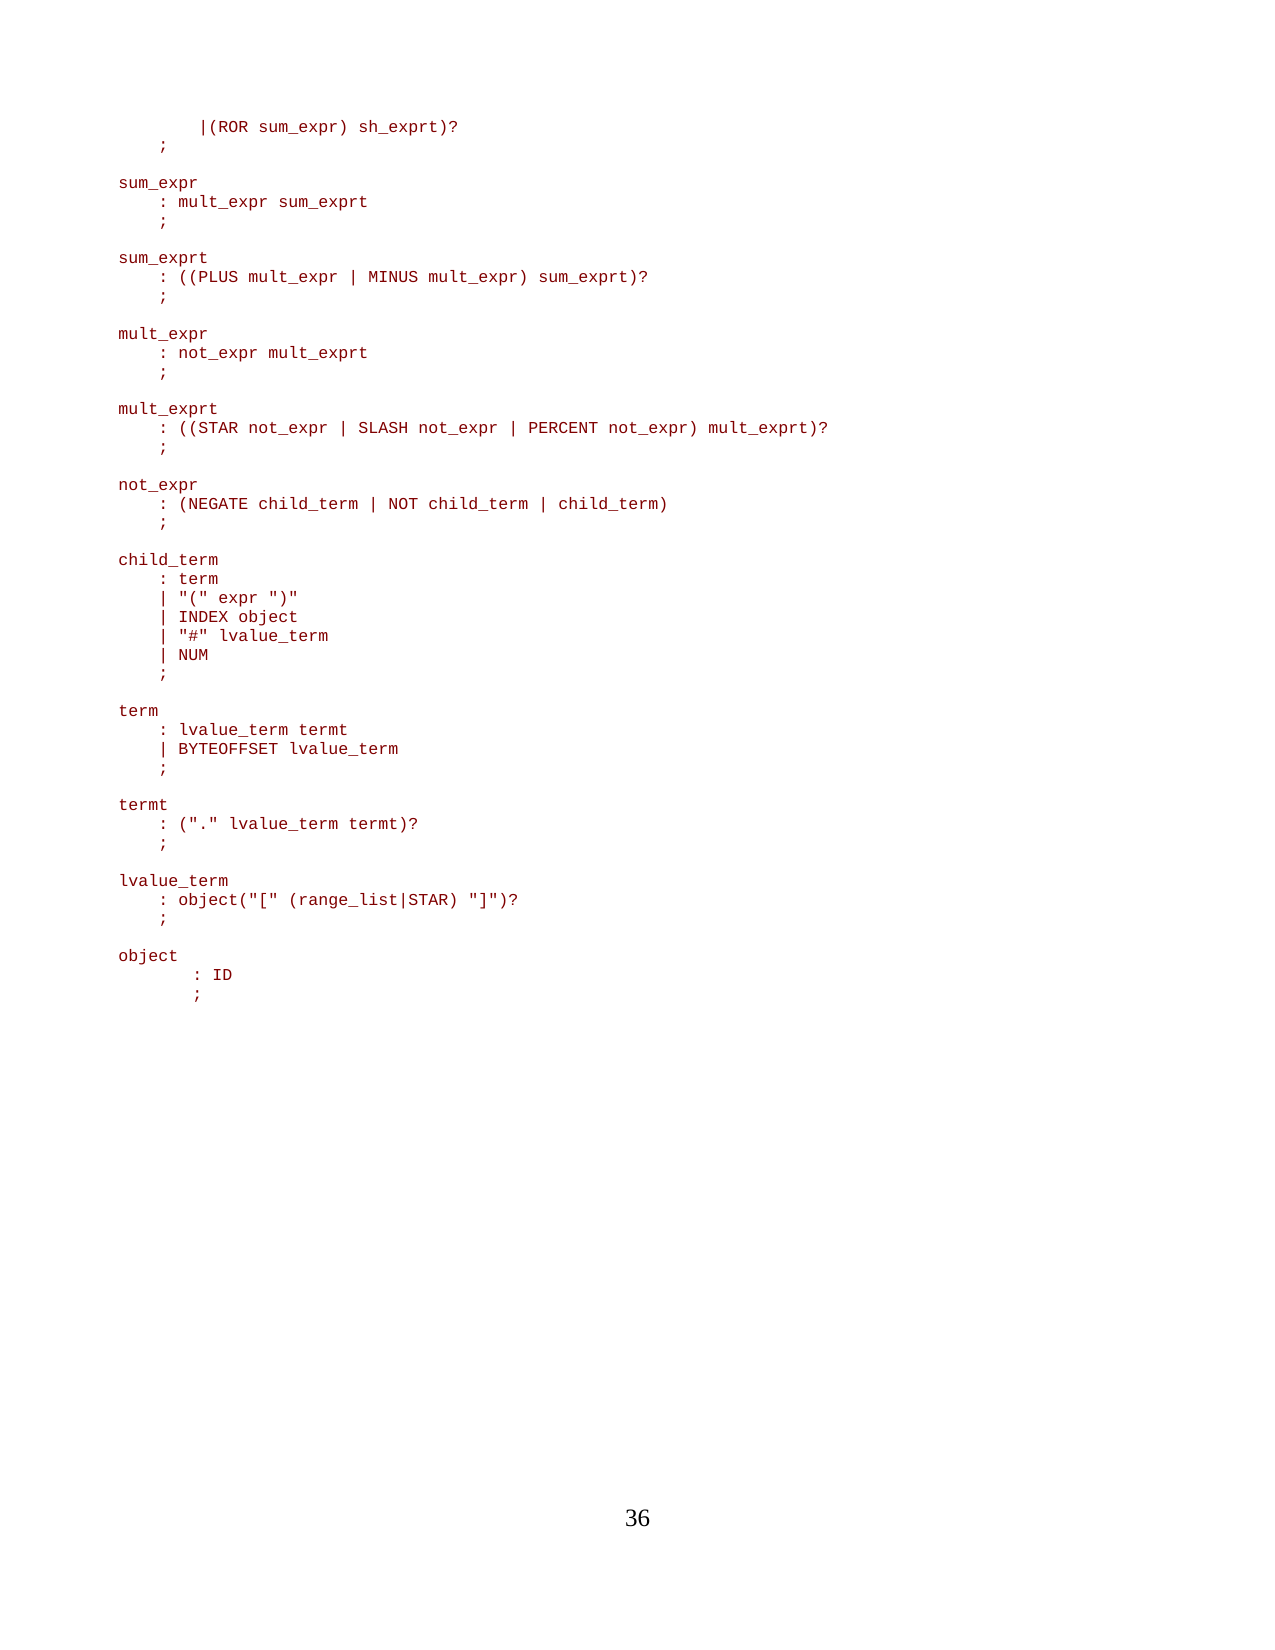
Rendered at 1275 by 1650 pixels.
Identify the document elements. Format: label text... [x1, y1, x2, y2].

text : lvalue_term termt [118, 721, 1157, 740]
text ; [118, 665, 1157, 684]
text : object("[" (range_list|STAR) "]")? [118, 891, 1157, 910]
text ; [118, 288, 1157, 307]
text ; [118, 985, 1157, 1004]
text ; [118, 212, 1157, 231]
text : ("." lvalue_term termt)? [118, 816, 1157, 834]
text : ((STAR not_expr | SLASH not_expr | PERCENT not_expr) mult_exprt)? [118, 420, 1157, 439]
text | NUM [118, 646, 1157, 665]
text ; [118, 137, 1157, 156]
text ; [118, 834, 1157, 853]
text mult_expr [118, 326, 1157, 344]
text termt [118, 797, 1157, 816]
text : term [118, 571, 1157, 589]
text ; [118, 363, 1157, 382]
text ; [118, 759, 1157, 778]
text : mult_expr sum_exprt [118, 193, 1157, 212]
text object [118, 948, 1157, 967]
text sum_exprt [118, 250, 1157, 269]
text | BYTEOFFSET lvalue_term [118, 740, 1157, 759]
text lvalue_term [118, 872, 1157, 891]
text term [118, 703, 1157, 721]
text | "(" expr ")" [118, 589, 1157, 608]
text |(ROR sum_expr) sh_exprt)? [118, 118, 1157, 137]
text | "#" lvalue_term [118, 627, 1157, 646]
text ; [118, 514, 1157, 533]
text sum_expr [118, 175, 1157, 193]
text mult_exprt [118, 401, 1157, 420]
text ; [118, 439, 1157, 457]
text : ID [118, 967, 1157, 985]
text child_term [118, 552, 1157, 571]
text not_expr [118, 476, 1157, 495]
text : not_expr mult_exprt [118, 344, 1157, 363]
text | INDEX object [118, 608, 1157, 627]
text ; [118, 910, 1157, 929]
text : ((PLUS mult_expr | MINUS mult_expr) sum_exprt)? [118, 269, 1157, 288]
text : (NEGATE child_term | NOT child_term | child_term) [118, 495, 1157, 514]
